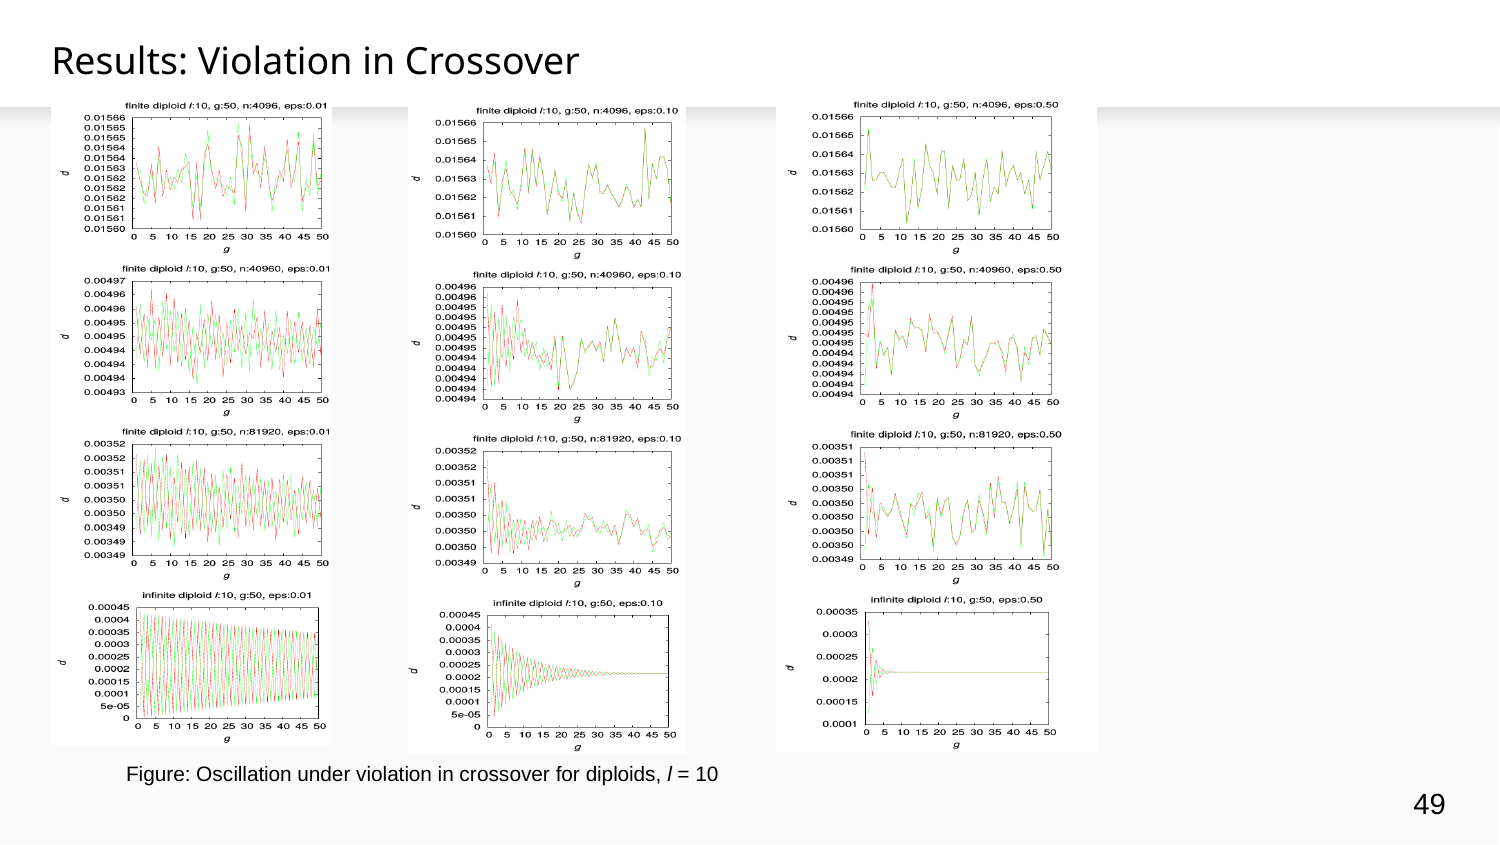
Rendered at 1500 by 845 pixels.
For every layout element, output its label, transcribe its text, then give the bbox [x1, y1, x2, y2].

title Results: Violation in Crossover [51, 10, 1500, 110]
picture [776, 93, 1097, 752]
picture [51, 85, 332, 745]
text_box Figure: Oscillation under violation in crossover for diploids, l = 10 [111, 755, 827, 795]
picture [408, 89, 686, 754]
